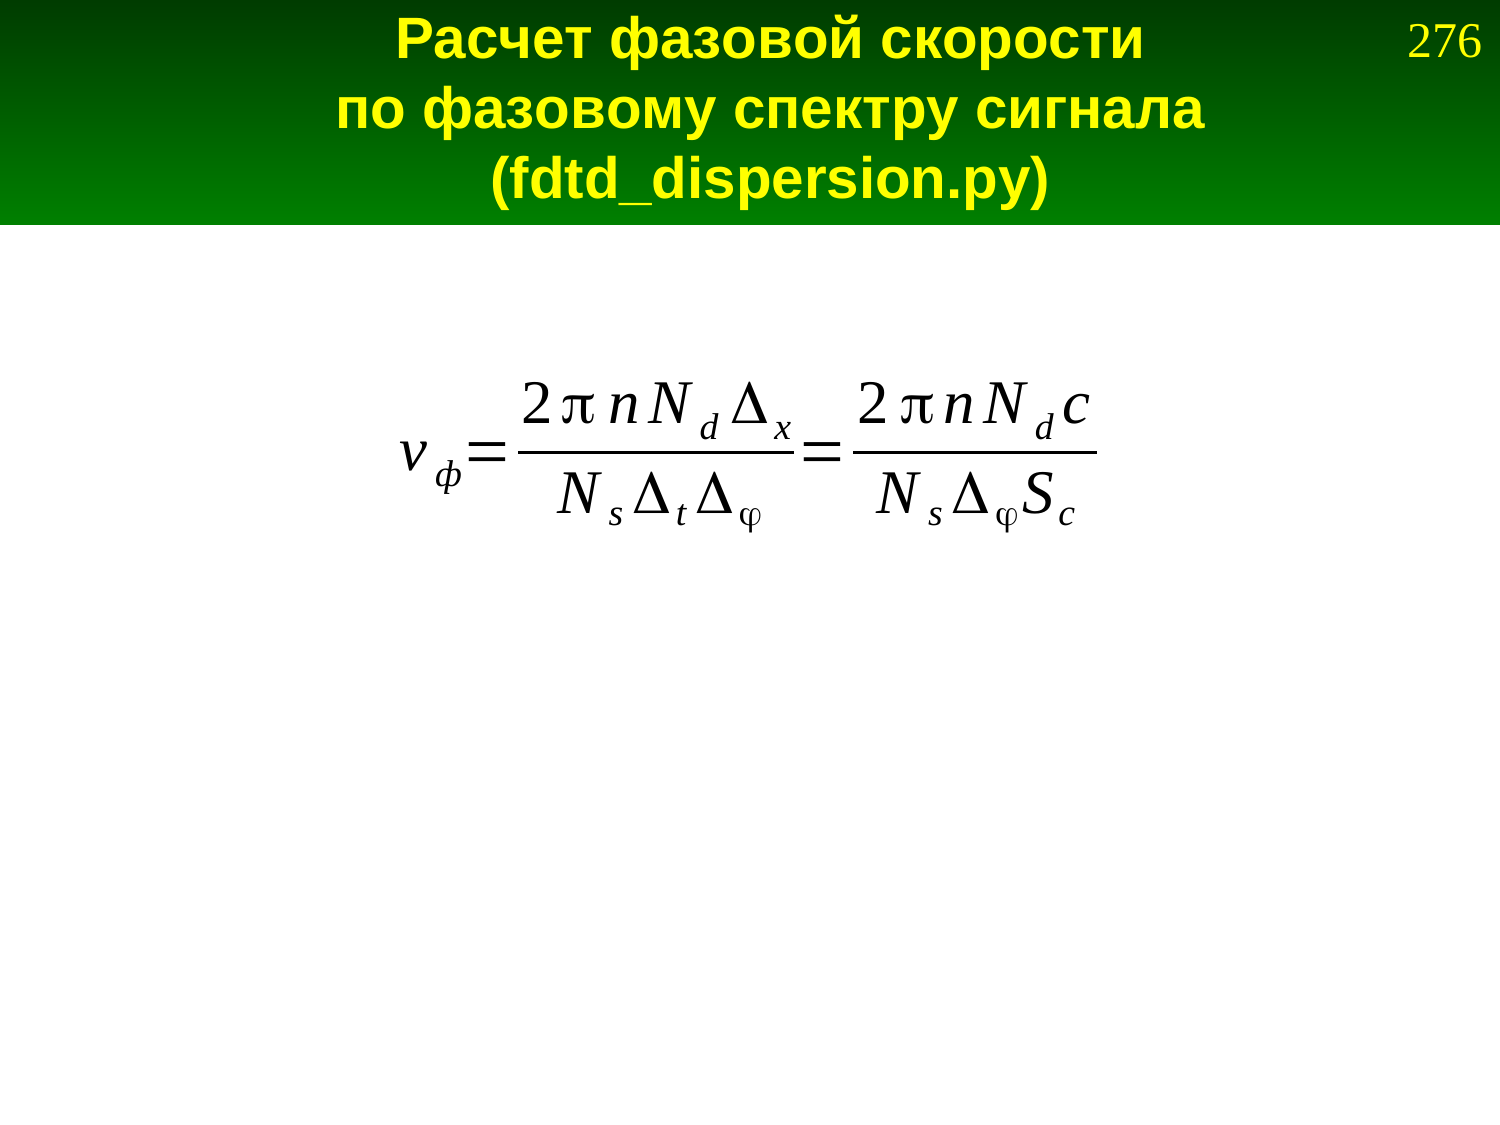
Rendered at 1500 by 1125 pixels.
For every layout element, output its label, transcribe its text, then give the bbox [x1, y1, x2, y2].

chart [383, 369, 1117, 535]
title Расчет фазовой скорости по фазовому спектру сигнала (fdtd_dispersion.py) [100, 0, 1441, 219]
